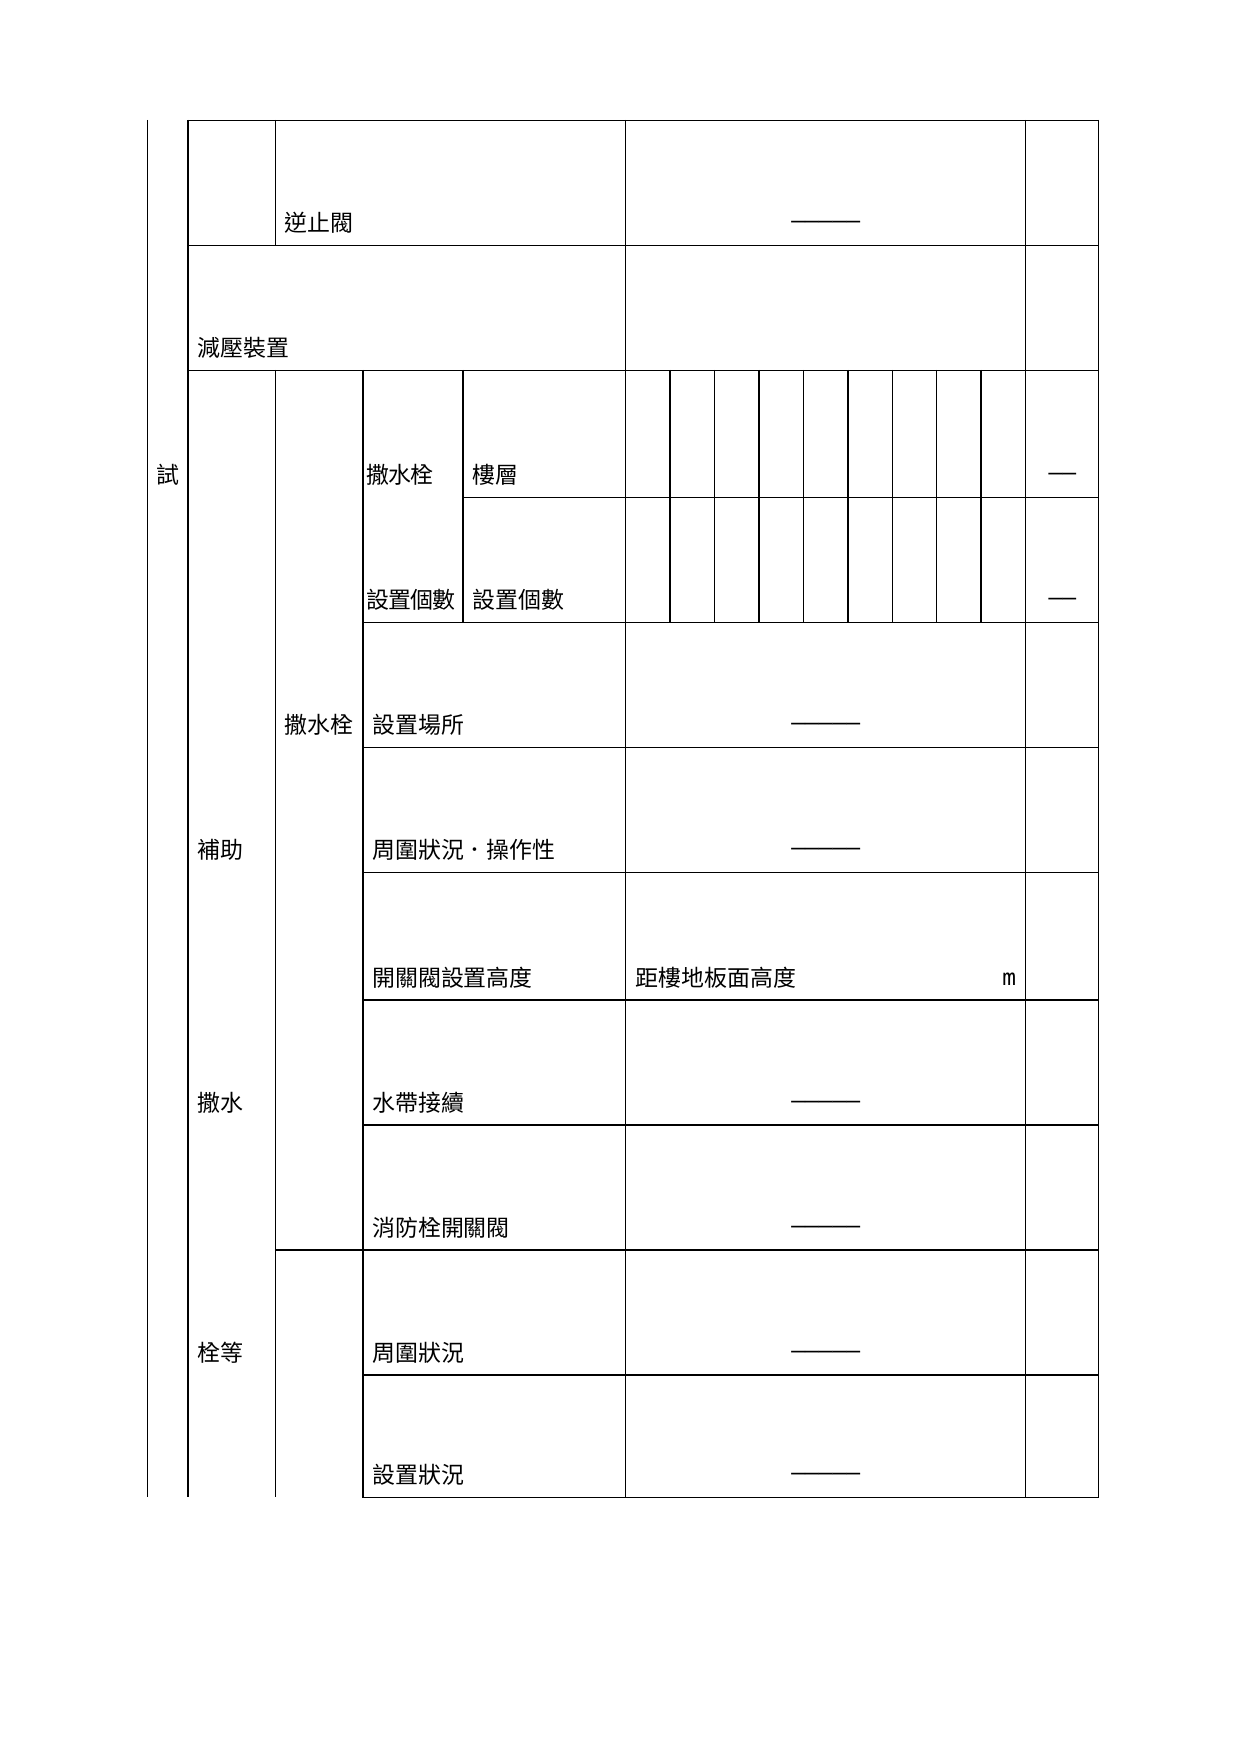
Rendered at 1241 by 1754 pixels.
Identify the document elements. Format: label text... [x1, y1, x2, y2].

table_cell [982, 371, 1025, 497]
table_cell [1026, 623, 1098, 747]
table_cell [1026, 1001, 1098, 1124]
table_cell 設置狀況 [364, 1376, 625, 1497]
table_cell [148, 747, 187, 872]
table_cell [849, 498, 892, 622]
table_cell 設置個數 [464, 498, 625, 622]
table_cell [276, 1251, 362, 1374]
table_cell [276, 872, 362, 999]
table_cell [804, 371, 847, 497]
table_cell [1026, 1126, 1098, 1249]
table_cell [148, 120, 187, 245]
table_cell [849, 371, 892, 497]
table_cell 減壓裝置 [189, 246, 625, 370]
table_cell [1026, 748, 1098, 872]
table_cell ───── [626, 121, 1025, 245]
table_cell 距樓地板面高度 m [626, 873, 1025, 999]
table_cell ───── [626, 1001, 1025, 1124]
table_cell [937, 371, 980, 497]
table_cell [189, 622, 275, 747]
table_cell [148, 622, 187, 747]
table_cell [148, 1249, 187, 1374]
table_cell [1026, 1376, 1098, 1497]
table_cell [189, 1374, 275, 1497]
table_cell [148, 1374, 187, 1497]
table_cell ───── [626, 1126, 1025, 1249]
table_cell ───── [626, 1376, 1025, 1497]
table_cell [760, 498, 803, 622]
table_cell [626, 498, 669, 622]
table_cell [189, 497, 275, 622]
table_cell [148, 497, 187, 622]
table_cell 補助 [189, 747, 275, 872]
table_cell ── [1026, 498, 1098, 622]
table_cell 開關閥設置高度 [364, 873, 625, 999]
table_cell [276, 999, 362, 1124]
table_cell [626, 371, 669, 497]
table_cell [189, 872, 275, 999]
table_cell [276, 1374, 362, 1497]
table_cell [1026, 246, 1098, 370]
table_cell [937, 498, 980, 622]
table_cell ───── [626, 1251, 1025, 1374]
table_cell 設置個數 [364, 497, 462, 622]
table_cell 樓層 [464, 371, 625, 497]
table_cell [893, 371, 936, 497]
table_cell [893, 498, 936, 622]
table_cell 撒水栓 [276, 622, 362, 747]
table_cell 撒水栓 [364, 371, 462, 497]
table_cell [276, 747, 362, 872]
table_cell 水帶接續 [364, 1001, 625, 1124]
table_cell [276, 371, 362, 497]
table_cell [715, 371, 758, 497]
table_cell [276, 497, 362, 622]
table_cell ───── [626, 748, 1025, 872]
table_cell [189, 1124, 275, 1249]
table_cell 周圍狀況．操作性 [364, 748, 625, 872]
table_cell [189, 121, 275, 245]
table_cell [148, 245, 187, 370]
table_cell [1026, 121, 1098, 245]
table_cell [671, 371, 714, 497]
table_cell 撒水 [189, 999, 275, 1124]
table_cell [148, 1124, 187, 1249]
table_cell 消防栓開關閥 [364, 1126, 625, 1249]
table_cell [1026, 1251, 1098, 1374]
table_cell [189, 371, 275, 497]
table_cell [671, 498, 714, 622]
table_cell [626, 246, 1025, 370]
table_cell [276, 1124, 362, 1249]
table_cell 逆止閥 [276, 121, 625, 245]
table_cell [982, 498, 1025, 622]
table_cell ───── [626, 623, 1025, 747]
table_cell [148, 872, 187, 999]
table_cell [760, 371, 803, 497]
table_cell ── [1026, 371, 1098, 497]
table_cell [148, 999, 187, 1124]
table_cell [804, 498, 847, 622]
table_cell 周圍狀況 [364, 1251, 625, 1374]
table_cell 設置場所 [364, 623, 625, 747]
table_cell 栓等 [189, 1249, 275, 1374]
table_cell 試 [148, 370, 187, 497]
table_cell [1026, 873, 1098, 999]
table_cell [715, 498, 758, 622]
